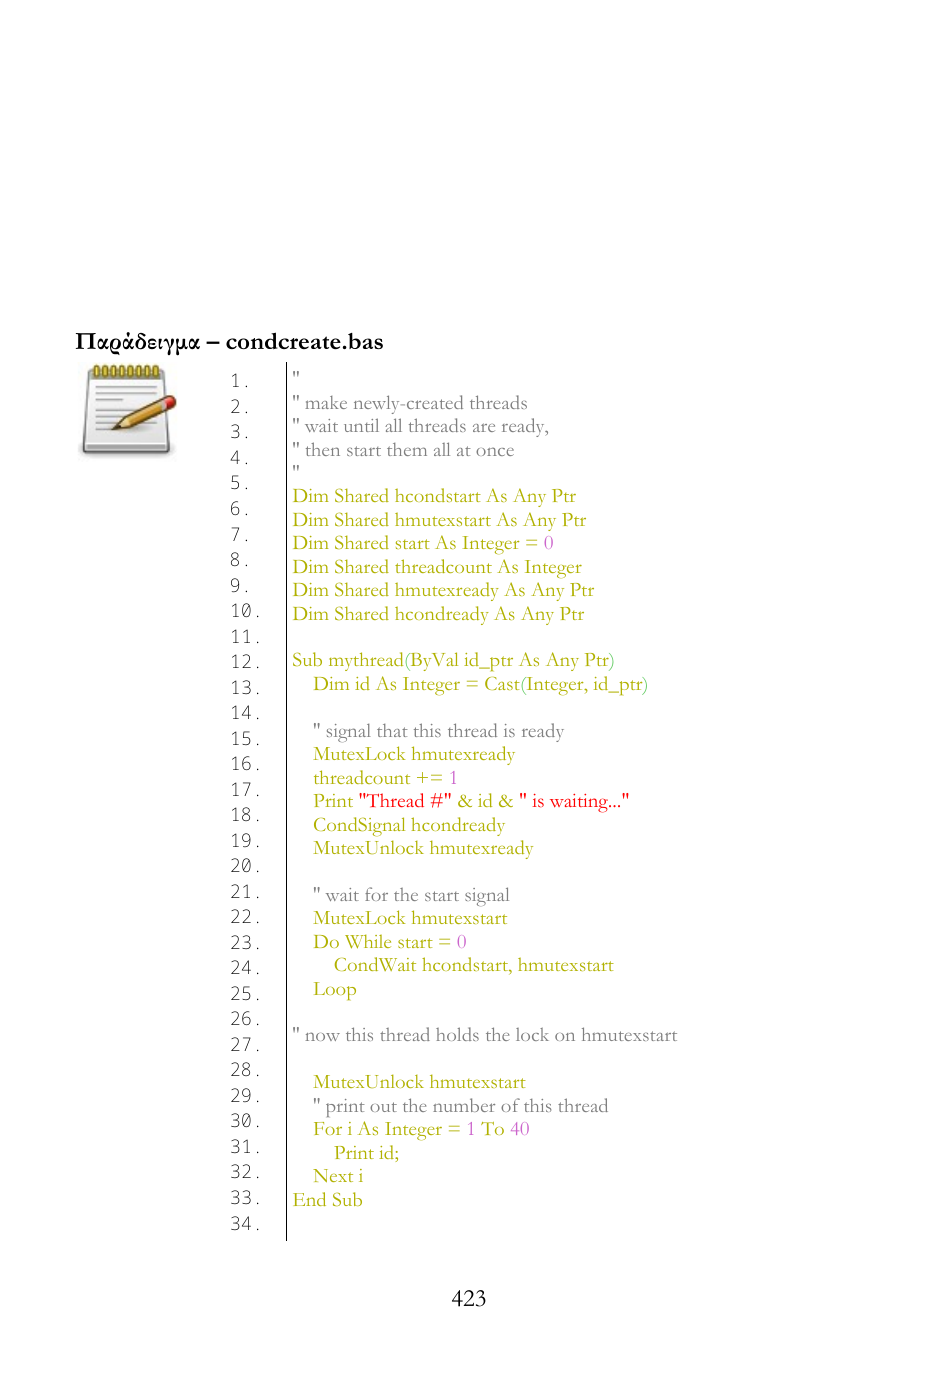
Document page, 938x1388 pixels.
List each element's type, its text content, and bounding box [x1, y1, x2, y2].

table_header [186, 362, 286, 1241]
table_header '' '' make newly-created threads '' wait until all threads are ready, '' then start them all at once '' Dim Shared hcondstart As Any Ptr Dim Shared hmutexstart As Any Ptr Dim Shared start As Integer = 0 Dim Shared threadcount As Integer Dim Shared hmutexready As Any Ptr Dim Shared hcondready As Any Ptr Sub mythread(ByVal id_ptr As Any Ptr) Dim id As Integer = Cast(Integer, id_ptr) '' signal that this thread is ready MutexLock hmutexready threadcount += 1 Print "Thread #" & id & " is waiting..." CondSignal hcondready MutexUnlock hmutexready '' wait for the start signal MutexLock hmutexstart Do While start = 0 CondWait hcondstart, hmutexstart Loop '' now this thread holds the lock on hmutexstart MutexUnlock hmutexstart '' print out the number of this thread For i As Integer = 1 To 40 Print id; Next i End Sub [287, 362, 857, 1241]
table_header [75, 356, 180, 1247]
text Παράδειγμα – condcreate.bas [75, 328, 862, 356]
picture [77, 362, 178, 462]
table_header [180, 356, 863, 1247]
